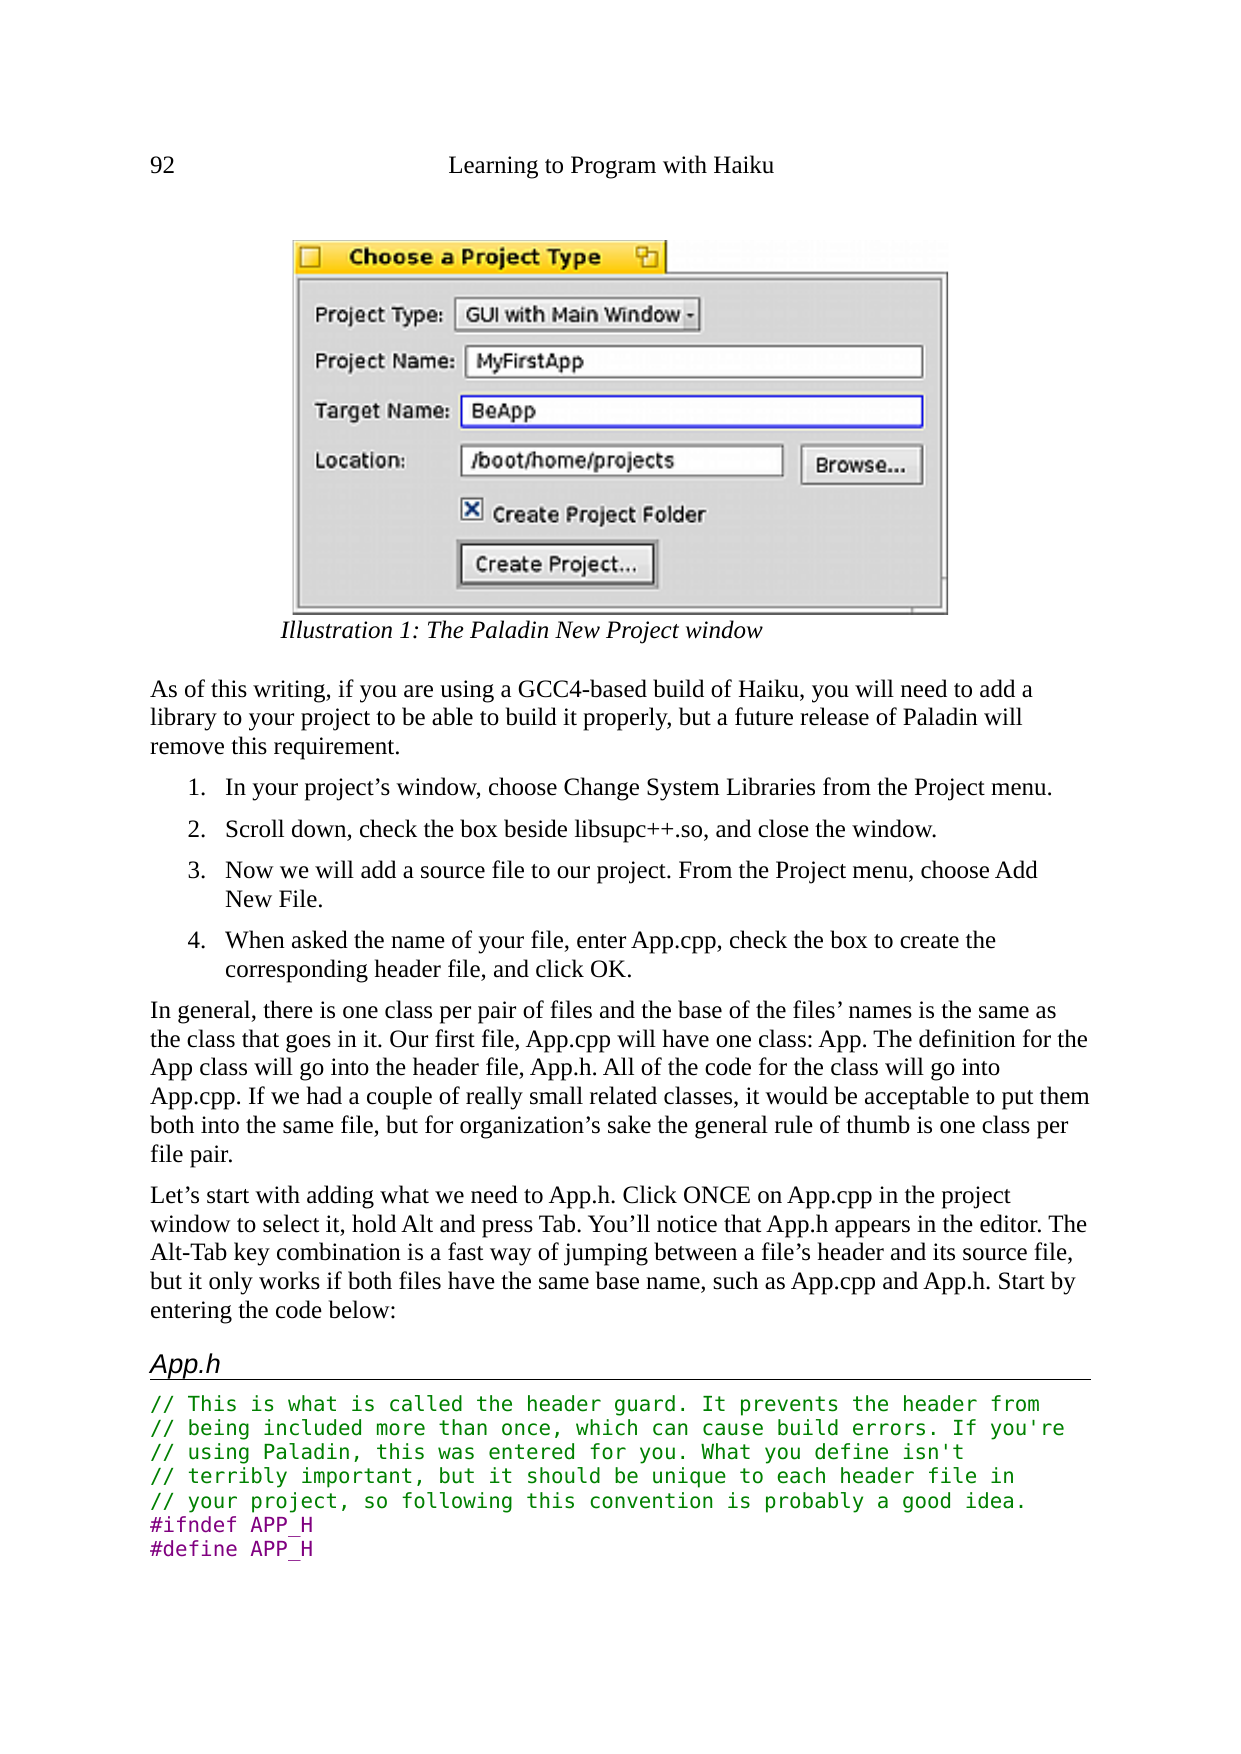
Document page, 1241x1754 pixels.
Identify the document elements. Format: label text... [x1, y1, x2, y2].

text Illustration 1: The Paladin New Project window [280, 612, 960, 644]
list When asked the name of your file, enter App.cpp, check the box to create the corresponding header file, and click OK. [187, 925, 1091, 982]
list Scroll down, check the box beside libsupc++.so, and close the window. [187, 814, 1091, 842]
text As of this writing, if you are using a GCC4-based build of Haiku, you will need to add a library to your project to be able to build it properly, but a future release of Paladin will remove this requirement. [150, 674, 1091, 760]
text Let’s start with adding what we need to App.h. Click ONCE on App.cpp in the project window to select it, hold Alt and press Tab. You’ll notice that App.h appears in the editor. The Alt-Tab key combination is a fast way of jumping between a file’s header and its source file, but it only works if both files have the same base name, such as App.cpp and App.h. Start by entering the code below: [150, 1180, 1091, 1324]
text // your project, so following this convention is probably a good idea. [150, 1489, 1091, 1513]
list Now we will add a source file to our project. From the Project menu, choose Add New File. [187, 855, 1091, 912]
text In general, there is one class per pair of files and the base of the files’ names is the same as the class that goes in it. Our first file, App.cpp will have one class: App. The definition for the App class will go into the header file, App.h. All of the code for the class will go into App.cpp. If we had a couple of really small related classes, it would be acceptable to put them both into the same file, but for organization’s sake the general rule of thumb is one class per file pair. [150, 995, 1091, 1167]
text // using Paladin, this was entered for you. What you define isn't [150, 1440, 1091, 1464]
text #ifndef APP_H [150, 1513, 1091, 1537]
text #define APP_H [150, 1537, 1091, 1561]
text // being included more than once, which can cause build errors. If you're [150, 1416, 1091, 1440]
text // This is what is called the header guard. It prevents the header from [150, 1392, 1091, 1416]
text // terribly important, but it should be unique to each header file in [150, 1464, 1091, 1489]
subtitle App.h [150, 1348, 1091, 1379]
picture [292, 240, 949, 615]
list In your project’s window, choose Change System Libraries from the Project menu. [187, 772, 1091, 801]
